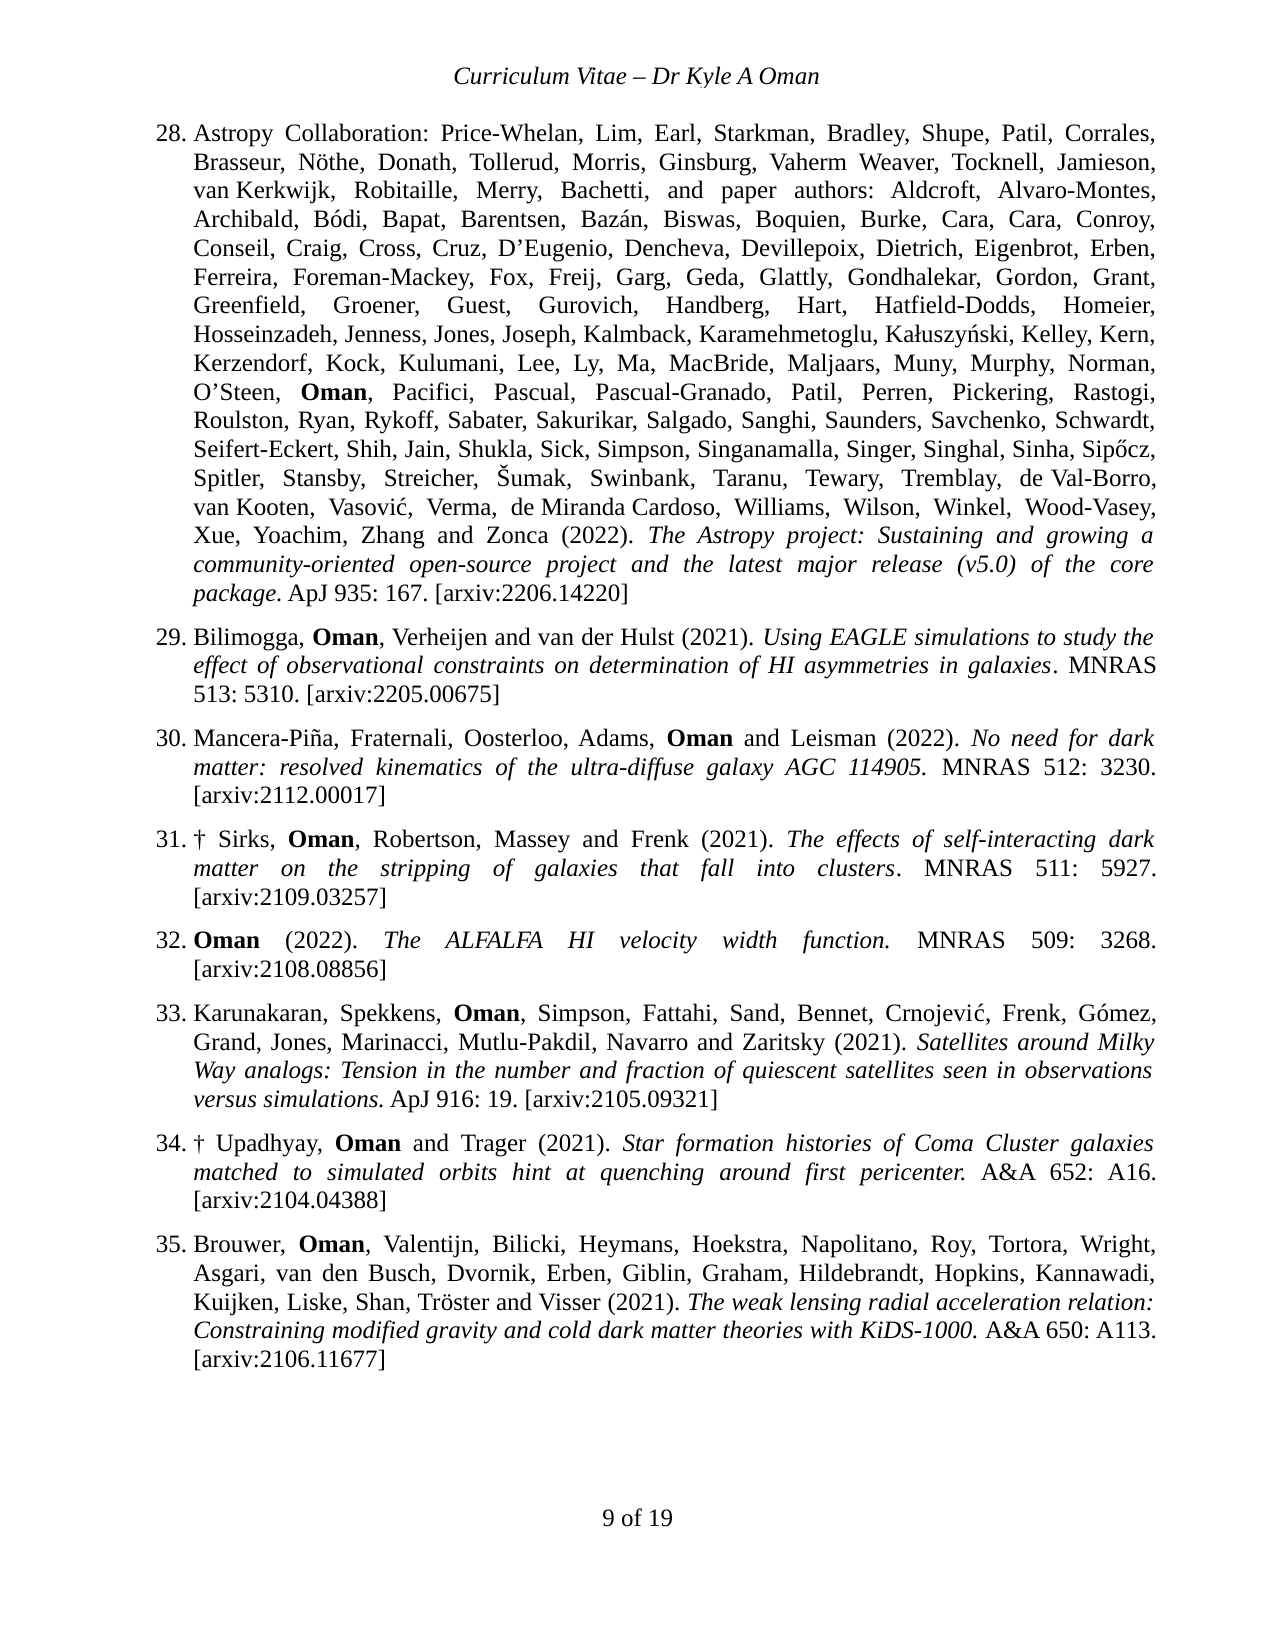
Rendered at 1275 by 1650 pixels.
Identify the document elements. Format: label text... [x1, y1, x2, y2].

list † Upadhyay, Oman and Trager (2021). Star formation histories of Coma Cluster galaxies matched to simulated orbits hint at quenching around first pericenter. A&A 652: A16. [arxiv:2104.04388] [156, 1128, 1157, 1214]
list Oman (2022). The ALFALFA HI velocity width function. MNRAS 509: 3268. [arxiv:2108.08856] [156, 925, 1157, 983]
list Bilimogga, Oman, Verheijen and van der Hulst (2021). Using EAGLE simulations to study the effect of observational constraints on determination of HI asymmetries in galaxies. MNRAS 513: 5310. [arxiv:2205.00675] [156, 622, 1157, 708]
list Astropy Collaboration: Price-Whelan, Lim, Earl, Starkman, Bradley, Shupe, Patil, Corrales, Brasseur, Nöthe, Donath, Tollerud, Morris, Ginsburg, Vaherm Weaver, Tocknell, Jamieson, van Kerkwijk, Robitaille, Merry, Bachetti, and paper authors: Aldcroft, Alvaro-Montes, Archibald, Bódi, Bapat, Barentsen, Bazán, Biswas, Boquien, Burke, Cara, Cara, Conroy, Conseil, Craig, Cross, Cruz, D’Eugenio, Dencheva, Devillepoix, Dietrich, Eigenbrot, Erben, Ferreira, Foreman-Mackey, Fox, Freij, Garg, Geda, Glattly, Gondhalekar, Gordon, Grant, Greenfield, Groener, Guest, Gurovich, Handberg, Hart, Hatfield-Dodds, Homeier, Hosseinzadeh, Jenness, Jones, Joseph, Kalmback, Karamehmetoglu, Kałuszyński, Kelley, Kern, Kerzendorf, Kock, Kulumani, Lee, Ly, Ma, MacBride, Maljaars, Muny, Murphy, Norman, O’Steen, Oman, Pacifici, Pascual, Pascual-Granado, Patil, Perren, Pickering, Rastogi, Roulston, Ryan, Rykoff, Sabater, Sakurikar, Salgado, Sanghi, Saunders, Savchenko, Schwardt, Seifert-Eckert, Shih, Jain, Shukla, Sick, Simpson, Singanamalla, Singer, Singhal, Sinha, Sipőcz, Spitler, Stansby, Streicher, Šumak, Swinbank, Taranu, Tewary, Tremblay, de Val-Borro, van Kooten, Vasović, Verma, de Miranda Cardoso, Williams, Wilson, Winkel, Wood-Vasey, Xue, Yoachim, Zhang and Zonca (2022). The Astropy project: Sustaining and growing a community-oriented open-source project and the latest major release (v5.0) of the core package. ApJ 935: 167. [arxiv:2206.14220] [156, 118, 1157, 607]
list Brouwer, Oman, Valentijn, Bilicki, Heymans, Hoekstra, Napolitano, Roy, Tortora, Wright, Asgari, van den Busch, Dvornik, Erben, Giblin, Graham, Hildebrandt, Hopkins, Kannawadi, Kuijken, Liske, Shan, Tröster and Visser (2021). The weak lensing radial acceleration relation: Constraining modified gravity and cold dark matter theories with KiDS-1000. A&A 650: A113. [arxiv:2106.11677] [156, 1229, 1157, 1373]
list Mancera-Piña, Fraternali, Oosterloo, Adams, Oman and Leisman (2022). No need for dark matter: resolved kinematics of the ultra-diffuse galaxy AGC 114905. MNRAS 512: 3230. [arxiv:2112.00017] [156, 723, 1157, 809]
list † Sirks, Oman, Robertson, Massey and Frenk (2021). The effects of self-interacting dark matter on the stripping of galaxies that fall into clusters. MNRAS 511: 5927. [arxiv:2109.03257] [156, 824, 1157, 910]
list Karunakaran, Spekkens, Oman, Simpson, Fattahi, Sand, Bennet, Crnojević, Frenk, Gómez, Grand, Jones, Marinacci, Mutlu-Pakdil, Navarro and Zaritsky (2021). Satellites around Milky Way analogs: Tension in the number and fraction of quiescent satellites seen in observations versus simulations. ApJ 916: 19. [arxiv:2105.09321] [156, 998, 1157, 1113]
